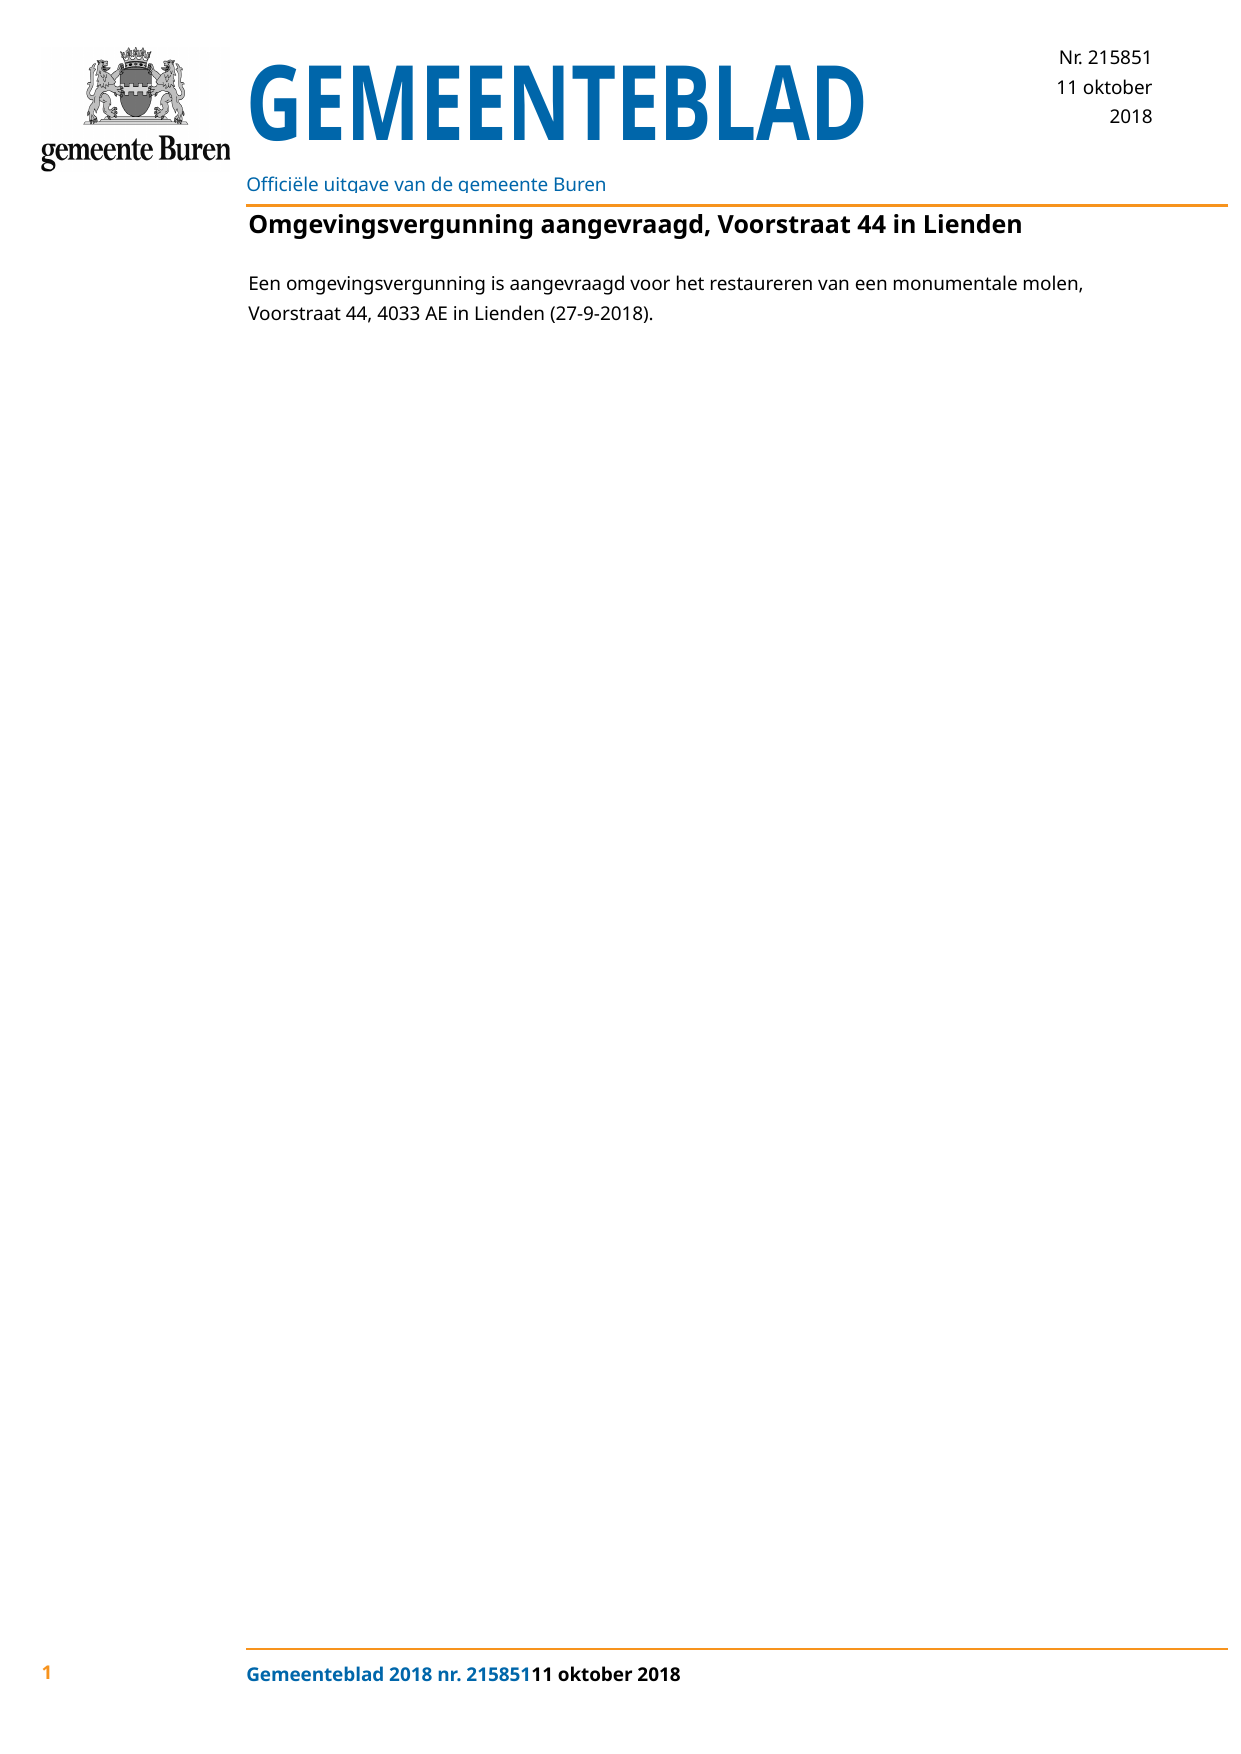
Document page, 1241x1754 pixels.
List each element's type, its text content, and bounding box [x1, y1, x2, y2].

text Omgevingsvergunning aangevraagd, Voorstraat 44 in Lienden [248, 207, 1152, 241]
picture [41, 47, 231, 172]
text Een omgevingsvergunning is aangevraagd voor het restaureren van een monumentale molen, Voorstraat 44, 4033 AE in Lienden (27-9-2018). [248, 270, 1152, 326]
